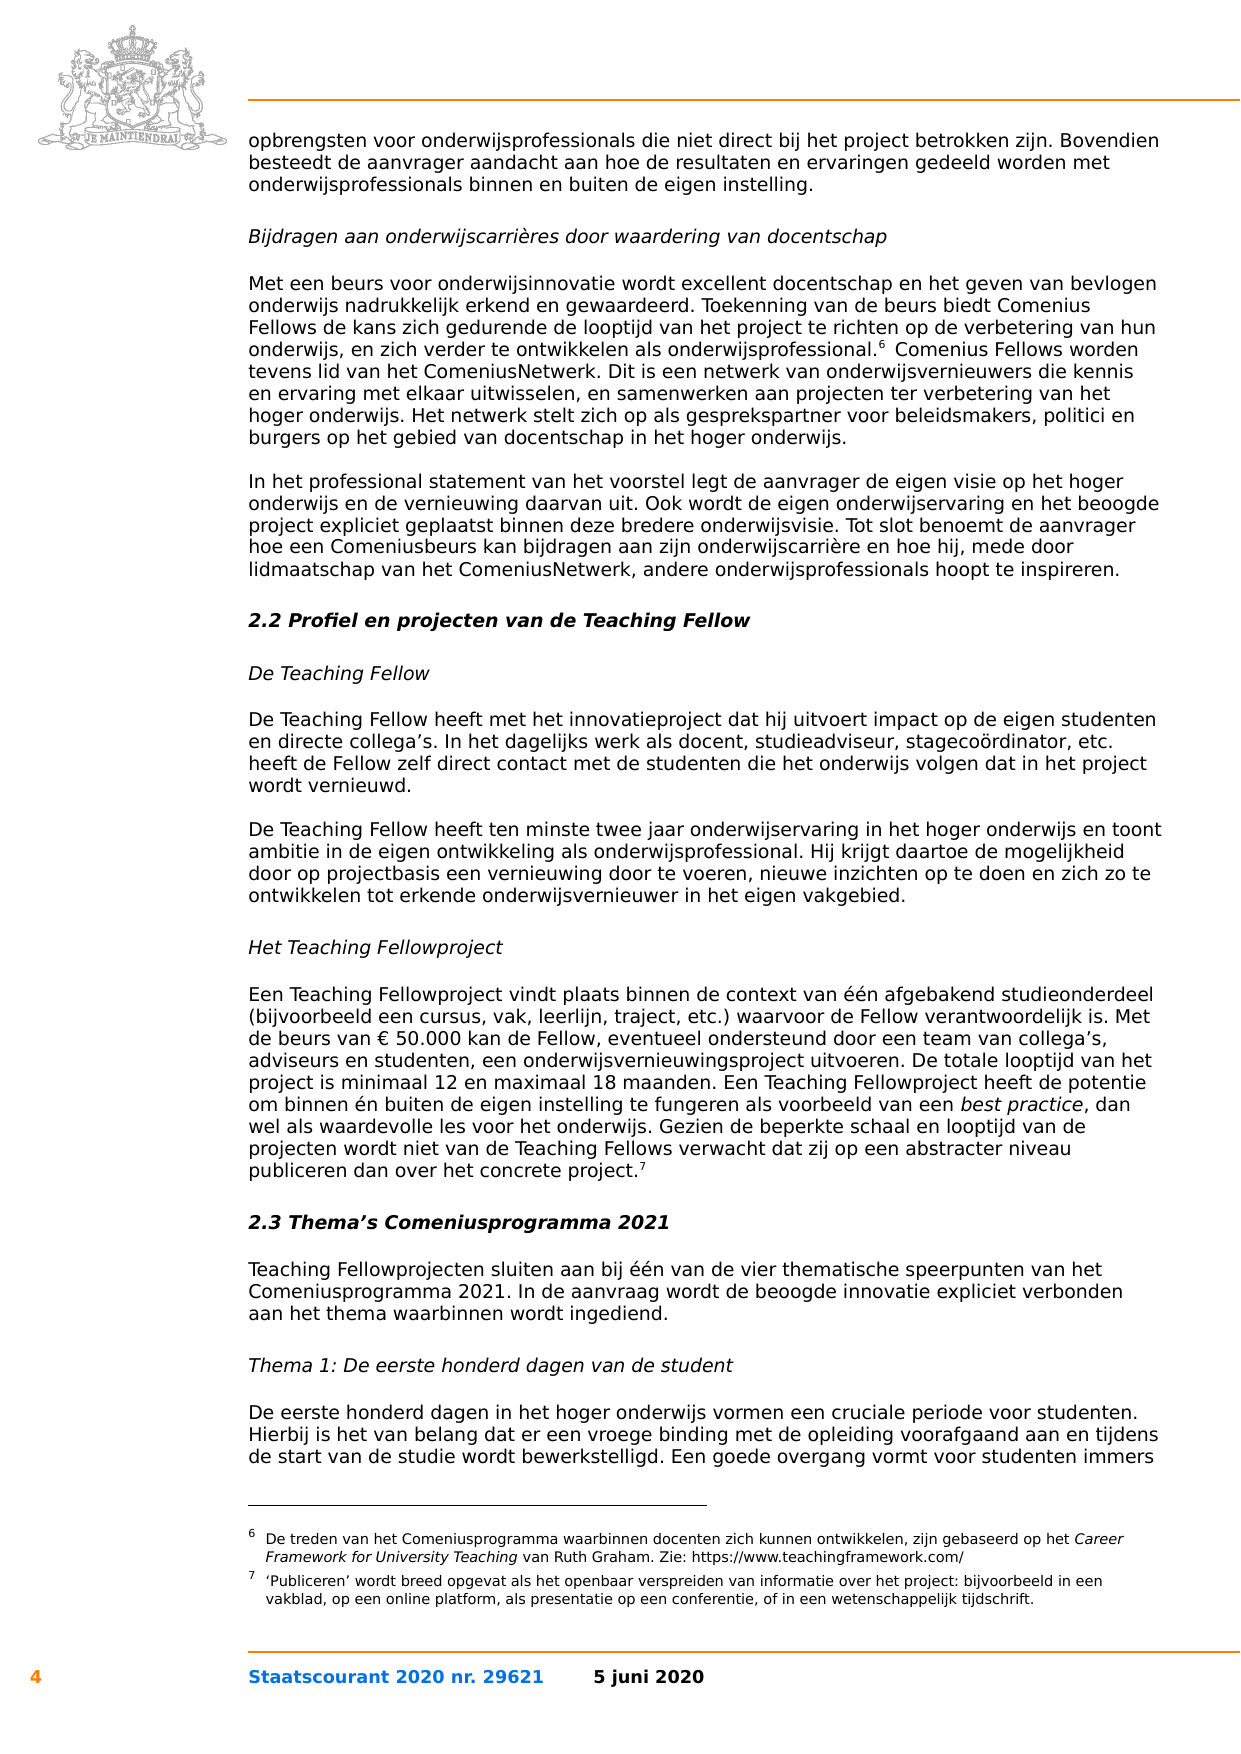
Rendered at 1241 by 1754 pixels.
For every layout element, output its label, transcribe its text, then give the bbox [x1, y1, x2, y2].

text Teaching Fellowprojecten sluiten aan bij één van de vier thematische speerpunten van het Comeniusprogramma 2021. In de aanvraag wordt de beoogde innovatie expliciet verbonden aan het thema waarbinnen wordt ingediend. [248, 1259, 1163, 1325]
text ‘Publiceren’ wordt breed opgevat als het openbaar verspreiden van informatie over het project: bijvoorbeeld in een vakblad, op een online platform, als presentatie op een conferentie, of in een wetenschappelijk tijdschrift. [248, 1569, 1163, 1608]
text opbrengsten voor onderwijsprofessionals die niet direct bij het project betrokken zijn. Bovendien besteedt de aanvrager aandacht aan hoe de resultaten en ervaringen gedeeld worden met onderwijsprofessionals binnen en buiten de eigen instelling. [248, 130, 1163, 196]
subtitle Het Teaching Fellowproject [248, 937, 1163, 959]
text Met een beurs voor onderwijsinnovatie wordt excellent docentschap en het geven van bevlogen onderwijs nadrukkelijk erkend en gewaardeerd. Toekenning van de beurs biedt Comenius Fellows de kans zich gedurende de looptijd van het project te richten op de verbetering van hun onderwijs, en zich verder te ontwikkelen als onderwijsprofessional. Comenius Fellows worden tevens lid van het ComeniusNetwerk. Dit is een netwerk van onderwijsvernieuwers die kennis en ervaring met elkaar uitwisselen, en samenwerken aan projecten ter verbetering van het hoger onderwijs. Het netwerk stelt zich op als gesprekspartner voor beleidsmakers, politici en burgers op het gebied van docentschap in het hoger onderwijs. [248, 273, 1163, 449]
subtitle 2.2 Profiel en projecten van de Teaching Fellow [248, 610, 1163, 632]
text De Teaching Fellow heeft met het innovatieproject dat hij uitvoert impact op de eigen studenten en directe collega’s. In het dagelijks werk als docent, studieadviseur, stagecoördinator, etc. heeft de Fellow zelf direct contact met de studenten die het onderwijs volgen dat in het project wordt vernieuwd. [248, 709, 1163, 797]
text De Teaching Fellow heeft ten minste twee jaar onderwijservaring in het hoger onderwijs en toont ambitie in de eigen ontwikkeling als onderwijsprofessional. Hij krijgt daartoe de mogelijkheid door op projectbasis een vernieuwing door te voeren, nieuwe inzichten op te doen en zich zo te ontwikkelen tot erkende onderwijsvernieuwer in het eigen vakgebied. [248, 819, 1163, 907]
text In het professional statement van het voorstel legt de aanvrager de eigen visie op het hoger onderwijs en de vernieuwing daarvan uit. Ook wordt de eigen onderwijservaring en het beoogde project expliciet geplaatst binnen deze bredere onderwijsvisie. Tot slot benoemt de aanvrager hoe een Comeniusbeurs kan bijdragen aan zijn onderwijscarrière en hoe hij, mede door lidmaatschap van het ComeniusNetwerk, andere onderwijsprofessionals hoopt te inspireren. [248, 471, 1163, 580]
text De treden van het Comeniusprogramma waarbinnen docenten zich kunnen ontwikkelen, zijn gebaseerd op het Career Framework for University Teaching van Ruth Graham. Zie: https://www.teachingframework.com/ [248, 1527, 1163, 1566]
text Een Teaching Fellowproject vindt plaats binnen de context van één afgebakend studieonderdeel (bijvoorbeeld een cursus, vak, leerlijn, traject, etc.) waarvoor de Fellow verantwoordelijk is. Met de beurs van € 50.000 kan de Fellow, eventueel ondersteund door een team van collega’s, adviseurs en studenten, een onderwijsvernieuwingsproject uitvoeren. De totale looptijd van het project is minimaal 12 en maximaal 18 maanden. Een Teaching Fellowproject heeft de potentie om binnen én buiten de eigen instelling te fungeren als voorbeeld van een best practice, dan wel als waardevolle les voor het onderwijs. Gezien de beperkte schaal en looptijd van de projecten wordt niet van de Teaching Fellows verwacht dat zij op een abstracter niveau publiceren dan over het concrete project. [248, 984, 1163, 1182]
subtitle 2.3 Thema’s Comeniusprogramma 2021 [248, 1212, 1163, 1234]
subtitle De Teaching Fellow [248, 662, 1163, 684]
picture [38, 25, 227, 150]
subtitle Thema 1: De eerste honderd dagen van de student [248, 1355, 1163, 1377]
subtitle Bijdragen aan onderwijscarrières door waardering van docentschap [248, 226, 1163, 248]
text De eerste honderd dagen in het hoger onderwijs vormen een cruciale periode voor studenten. Hierbij is het van belang dat er een vroege binding met de opleiding voorafgaand aan en tijdens de start van de studie wordt bewerkstelligd. Een goede overgang vormt voor studenten immers [248, 1402, 1163, 1468]
